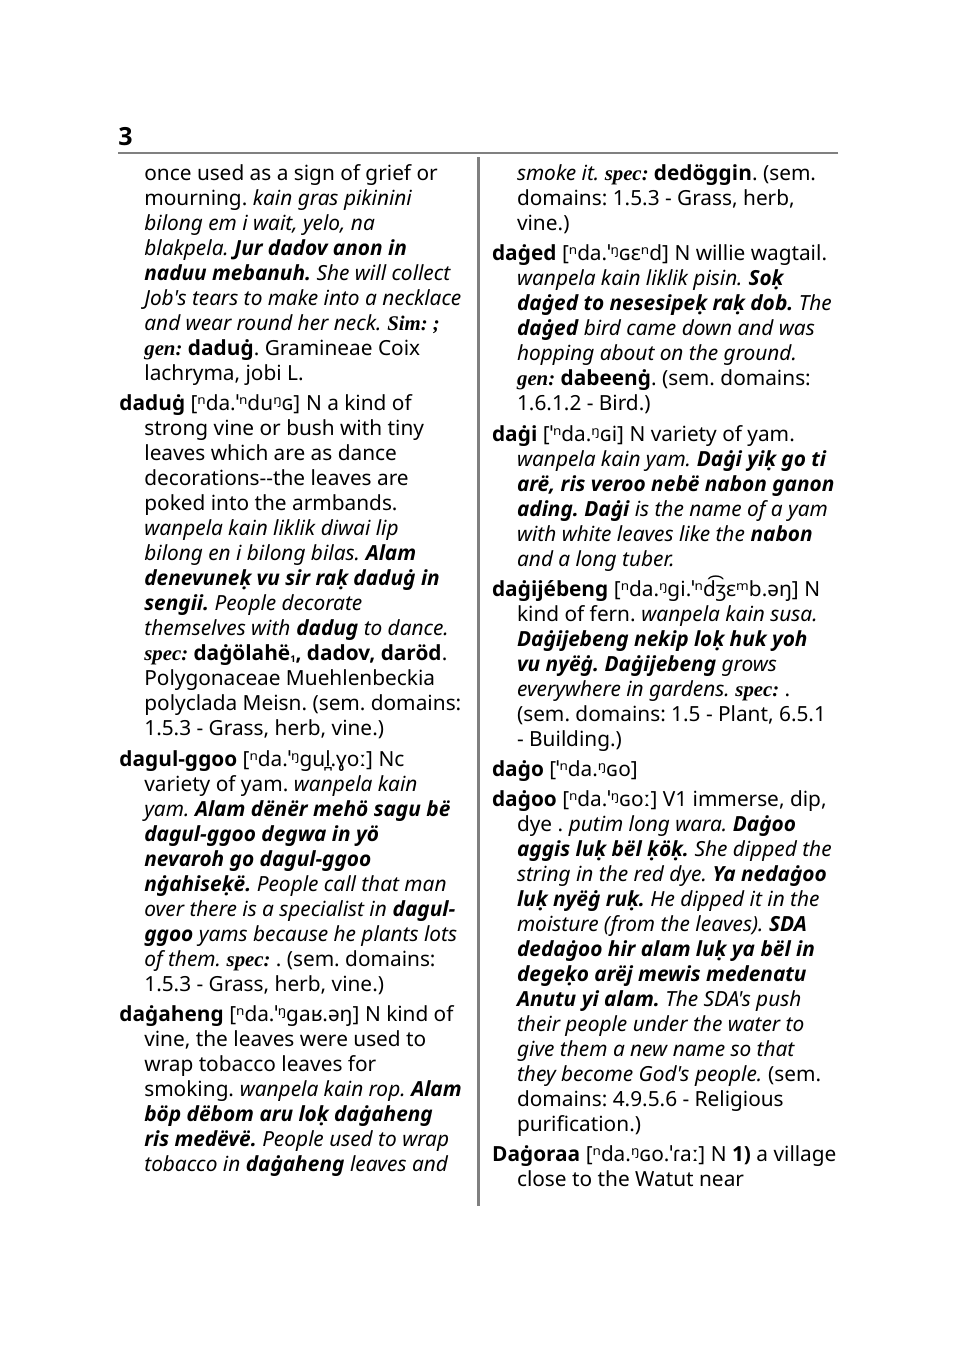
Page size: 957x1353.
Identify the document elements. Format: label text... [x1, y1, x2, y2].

text daġo [ˈⁿda.ᵑɢo] [492, 753, 837, 783]
text once used as a sign of grief or mourning. kain gras pikinini bilong em i wait, yelo, na blakpela. Jur dadov anon in naduu mebanuh. She will collect Job's tears to make into a necklace and wear round her neck. Sim: ; gen: daduġ. Gramineae Coix lachryma, jobi L. [119, 159, 465, 388]
text daġoo [ⁿda.ˈᵑɢoː] V1 immerse, dip, dye . putim long wara. Daġoo aggis luḳ bël ḳöḳ. She dipped the string in the red dye. Ya nedaġoo luḳ nyëġ ruḳ. He dipped it in the moisture (from the leaves). SDA dedaġoo hir alam luḳ ya bël in degeḳo arëj mewis medenatu Anutu yi alam. The SDA's push their people under the water to give them a new name so that they become God's people. (sem. domains: 4.9.5.6 - Religious purification.) [492, 783, 837, 1139]
text dagul-ggoo [ⁿda.ˈᵑɡul̪.ɣoː] Nc variety of yam. wanpela kain yam. Alam dënër mehö sagu bë dagul-ggoo degwa in yö nevaroh go dagul-ggoo nġahiseḳë. People call that man over there is a specialist in dagul-ggoo yams because he plants lots of them. spec: . (sem. domains: 1.5.3 - Grass, herb, vine.) [119, 743, 465, 998]
text daduġ [ⁿda.ˈⁿduᵑɢ] N a kind of strong vine or bush with tiny leaves which are as dance decorations--the leaves are poked into the armbands. wanpela kain liklik diwai lip bilong en i bilong bilas. Alam denevuneḳ vu sir raḳ daduġ in sengii. People decorate themselves with dadug to dance. spec: daġölahë1, dadov, daröd. Polygonaceae Muehlenbeckia polyclada Meisn. (sem. domains: 1.5.3 - Grass, herb, vine.) [119, 388, 465, 743]
text Daġoraa [ⁿda.ᵑɢo.ˈɾaː] N 1) a village close to the Watut near [492, 1139, 837, 1196]
text daġijébeng [ⁿda.ᵑɡi.ˈⁿd͡ʒɛᵐb.əŋ] N kind of fern. wanpela kain susa. Daġijebeng nekip loḳ huk yoh vu nyëġ. Daġijebeng grows everywhere in gardens. spec: . (sem. domains: 1.5 - Plant, 6.5.1 - Building.) [492, 573, 837, 753]
text daġaheng [ⁿda.ˈᵑɡaʁ.əŋ] N kind of vine, the leaves were used to wrap tobacco leaves for smoking. wanpela kain rop. Alam böp dëbom aru loḳ daġaheng ris medëvë. People used to wrap tobacco in daġaheng leaves and [119, 998, 465, 1180]
text daġed [ⁿda.ˈᵑɢɛⁿd] N willie wagtail. wanpela kain liklik pisin. Soḳ daġed to nesesipeḳ raḳ dob. The daġed bird came down and was hopping about on the ground. gen: dabeenġ. (sem. domains: 1.6.1.2 - Bird.) [492, 238, 837, 418]
text daġi [ˈⁿda.ᵑɢi] N variety of yam. wanpela kain yam. Daġi yiḳ go ti arë, ris veroo nebë nabon ganon ading. Daġi is the name of a yam with white leaves like the nabon and a long tuber. [492, 418, 837, 573]
text smoke it. spec: dedöggin. (sem. domains: 1.5.3 - Grass, herb, vine.) [492, 159, 837, 238]
